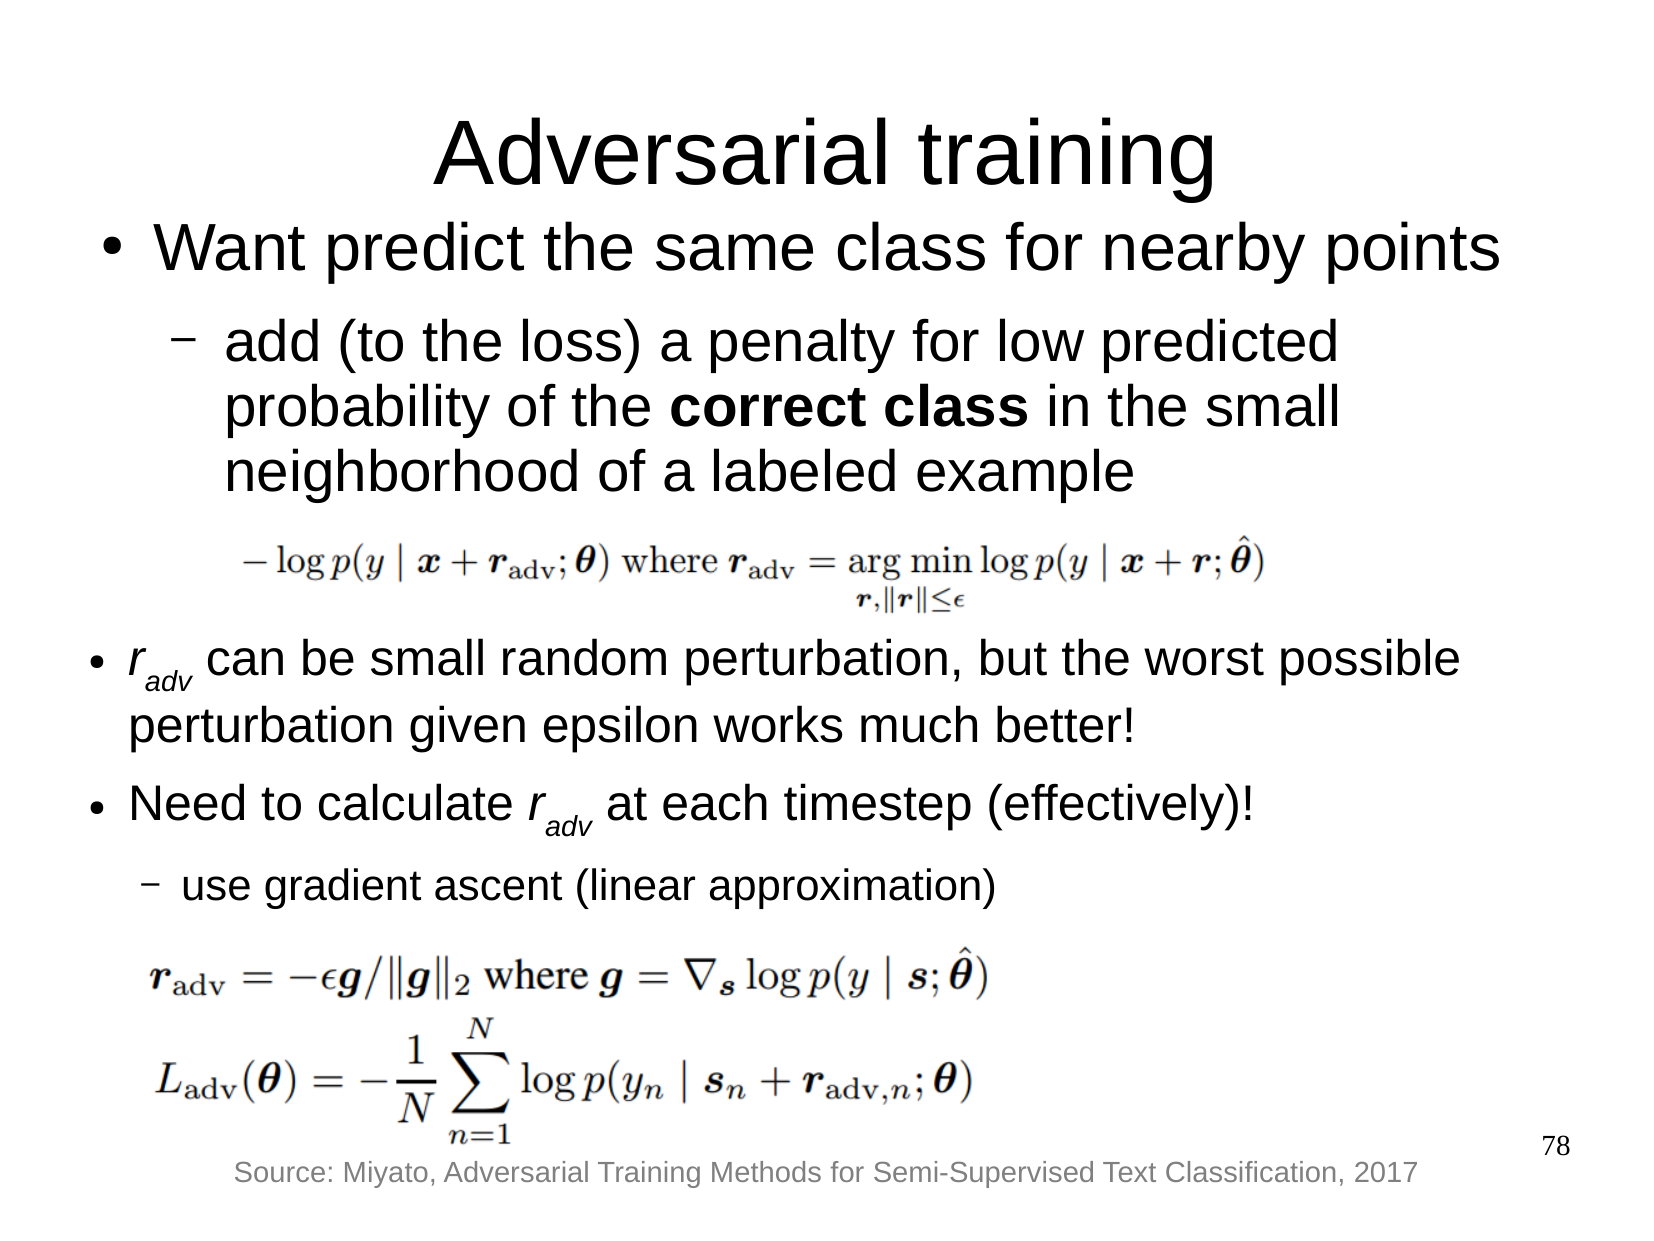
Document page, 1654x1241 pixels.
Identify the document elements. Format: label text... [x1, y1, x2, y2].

text_box Source: Miyato, Adversarial Training Methods for Semi-Supervised Text Classification, 2017 [218, 1148, 1654, 1206]
list radv can be small random perturbation, but the worst possible perturbation given epsilon works much better! Need to calculate radv at each timestep (effectively)! use gradient ascent (linear approximation) [75, 630, 1564, 916]
picture [135, 929, 992, 1156]
list Want predict the same class for nearby points add (to the loss) a penalty for low predicted probability of the correct class in the small neighborhood of a labeled example [82, 210, 1571, 526]
picture [225, 524, 1276, 618]
title Adversarial training [82, 49, 1571, 210]
